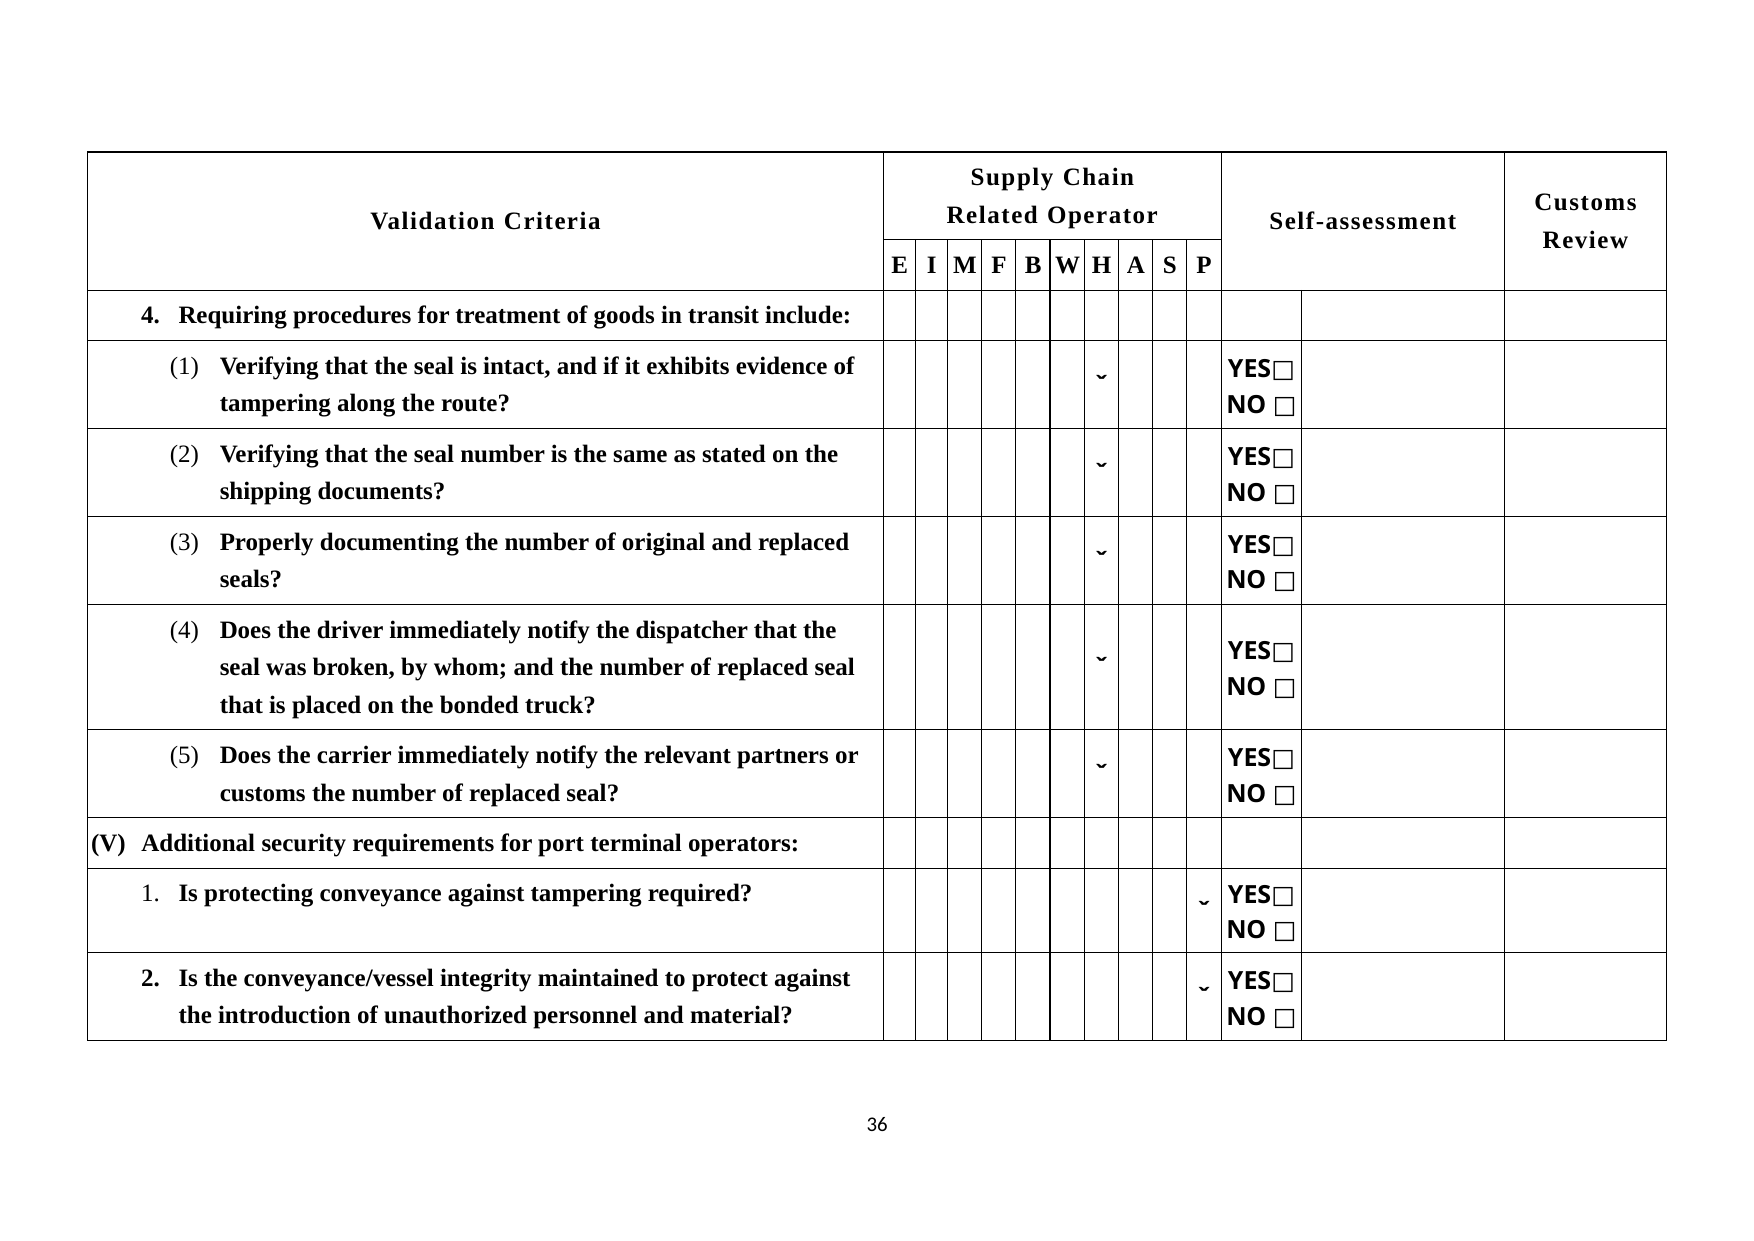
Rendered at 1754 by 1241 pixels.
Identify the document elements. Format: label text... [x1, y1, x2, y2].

table_cell [948, 605, 981, 729]
table_cell [1505, 429, 1666, 516]
table_cell [948, 869, 981, 952]
table_cell [982, 818, 1015, 868]
table_cell [1187, 605, 1221, 729]
table_cell [1505, 818, 1666, 868]
table_cell S [1153, 240, 1186, 290]
table_cell Is protecting conveyance against tampering required? [88, 869, 883, 952]
table_cell [1119, 730, 1152, 817]
table_cell [1302, 517, 1504, 604]
table_cell [916, 517, 947, 604]
table_cell [1085, 818, 1118, 868]
table_cell [1505, 869, 1666, 952]
table_cell [1119, 429, 1152, 516]
table_cell [1302, 605, 1504, 729]
table_cell YES□ NO □ [1222, 429, 1301, 516]
table_cell [948, 429, 981, 516]
table_cell Does the driver immediately notify the dispatcher that the seal was broken, by whom; and the number of replaced seal that is placed on the bonded truck? [88, 605, 883, 729]
table_header Validation Criteria [88, 153, 883, 290]
table_cell [1187, 341, 1221, 428]
table_cell [1051, 605, 1084, 729]
table_cell [948, 818, 981, 868]
table_cell H [1085, 240, 1118, 290]
table_cell Verifying that the seal number is the same as stated on the shipping documents? [88, 429, 883, 516]
table_cell [1153, 953, 1186, 1040]
table_cell YES□ NO □ [1222, 605, 1301, 729]
table_cell [1119, 869, 1152, 952]
table_cell F [982, 240, 1015, 290]
table_cell Is the conveyance/vessel integrity maintained to protect against the introduction of unauthorized personnel and material? [88, 953, 883, 1040]
table_cell B [1016, 240, 1049, 290]
table_cell ˇ [1187, 869, 1221, 952]
table_cell [1016, 605, 1049, 729]
table_cell [1302, 953, 1504, 1040]
table_cell [1187, 730, 1221, 817]
table_cell [948, 517, 981, 604]
table_cell [1016, 291, 1049, 340]
table_cell [1187, 818, 1221, 868]
table_cell YES□ NO □ [1222, 953, 1301, 1040]
table_cell [1016, 429, 1049, 516]
table_cell [884, 429, 915, 516]
table_cell [1085, 291, 1118, 340]
table_cell ˇ [1187, 953, 1221, 1040]
table_cell [916, 730, 947, 817]
table_cell ˇ [1085, 730, 1118, 817]
table_cell [1505, 291, 1666, 340]
table_cell [1051, 341, 1084, 428]
table_cell YES□ NO □ [1222, 730, 1301, 817]
table_cell [884, 605, 915, 729]
table_cell [1505, 953, 1666, 1040]
table_cell [1119, 818, 1152, 868]
table_cell ˇ [1085, 605, 1118, 729]
table_cell [884, 730, 915, 817]
table_header Supply Chain Related Operator [884, 153, 1221, 239]
table_cell [948, 291, 981, 340]
table_cell [982, 341, 1015, 428]
table_cell [1153, 517, 1186, 604]
table_cell [916, 291, 947, 340]
table_cell [1153, 869, 1186, 952]
table_cell [1505, 341, 1666, 428]
table_cell YES□ NO □ [1222, 869, 1301, 952]
table_cell [1153, 605, 1186, 729]
table_cell [1187, 517, 1221, 604]
table_cell [982, 291, 1015, 340]
table_cell [1119, 605, 1152, 729]
table_cell [1051, 869, 1084, 952]
table_cell [1051, 953, 1084, 1040]
table_cell I [916, 240, 947, 290]
table_cell Does the carrier immediately notify the relevant partners or customs the number of replaced seal? [88, 730, 883, 817]
table_cell Properly documenting the number of original and replaced seals? [88, 517, 883, 604]
table_cell [1222, 818, 1301, 868]
table_cell [1153, 341, 1186, 428]
table_cell [916, 953, 947, 1040]
table_cell M [948, 240, 981, 290]
table_cell [1505, 730, 1666, 817]
table_cell [982, 730, 1015, 817]
table_cell [982, 605, 1015, 729]
table_cell [1187, 291, 1221, 340]
table_cell [1119, 517, 1152, 604]
table_header Self-assessment [1222, 153, 1504, 290]
table_cell [1302, 291, 1504, 340]
table_cell [1153, 291, 1186, 340]
table_cell [1153, 730, 1186, 817]
table_cell [1051, 818, 1084, 868]
table_cell [1119, 341, 1152, 428]
table_cell [916, 341, 947, 428]
table_cell ˇ [1085, 517, 1118, 604]
table_cell [1505, 605, 1666, 729]
table_cell [1187, 429, 1221, 516]
table_cell [948, 341, 981, 428]
table_cell E [884, 240, 915, 290]
table_cell [884, 517, 915, 604]
table_cell [1119, 291, 1152, 340]
table_cell [1302, 730, 1504, 817]
table_cell YES□ NO □ [1222, 341, 1301, 428]
table_cell Verifying that the seal is intact, and if it exhibits evidence of tampering along the route? [88, 341, 883, 428]
table_cell [1505, 517, 1666, 604]
table_cell [1222, 291, 1301, 340]
table_cell [884, 869, 915, 952]
table_cell [1153, 818, 1186, 868]
table_cell [1016, 341, 1049, 428]
table_cell [916, 429, 947, 516]
table_cell [1051, 429, 1084, 516]
table_cell [1085, 953, 1118, 1040]
table_cell [916, 869, 947, 952]
table_cell [1085, 869, 1118, 952]
table_cell P [1187, 240, 1221, 290]
table_cell [1016, 730, 1049, 817]
table_cell [1016, 517, 1049, 604]
table_cell Requiring procedures for treatment of goods in transit include: [88, 291, 883, 340]
table_cell [1051, 291, 1084, 340]
table_cell [1016, 953, 1049, 1040]
table_cell [884, 341, 915, 428]
table_cell [884, 291, 915, 340]
table_cell W [1051, 240, 1084, 290]
table_cell [1016, 869, 1049, 952]
table_cell [982, 429, 1015, 516]
table_cell [1051, 517, 1084, 604]
table_cell Additional security requirements for port terminal operators: [88, 818, 883, 868]
table_cell [1016, 818, 1049, 868]
table_cell ˇ [1085, 429, 1118, 516]
table_cell [916, 605, 947, 729]
table_cell [948, 730, 981, 817]
table_cell [982, 869, 1015, 952]
table_cell YES□ NO □ [1222, 517, 1301, 604]
table_cell [1302, 818, 1504, 868]
table_cell ˇ [1085, 341, 1118, 428]
table_cell [1153, 429, 1186, 516]
table_cell [1302, 429, 1504, 516]
table_header Customs Review [1505, 153, 1666, 290]
table_cell [884, 818, 915, 868]
table_cell [1302, 869, 1504, 952]
table_cell [1119, 953, 1152, 1040]
table_cell [916, 818, 947, 868]
table_cell [1302, 341, 1504, 428]
table_cell [948, 953, 981, 1040]
table_cell A [1119, 240, 1152, 290]
table_cell [982, 517, 1015, 604]
table_cell [982, 953, 1015, 1040]
table_cell [884, 953, 915, 1040]
table_cell [1051, 730, 1084, 817]
